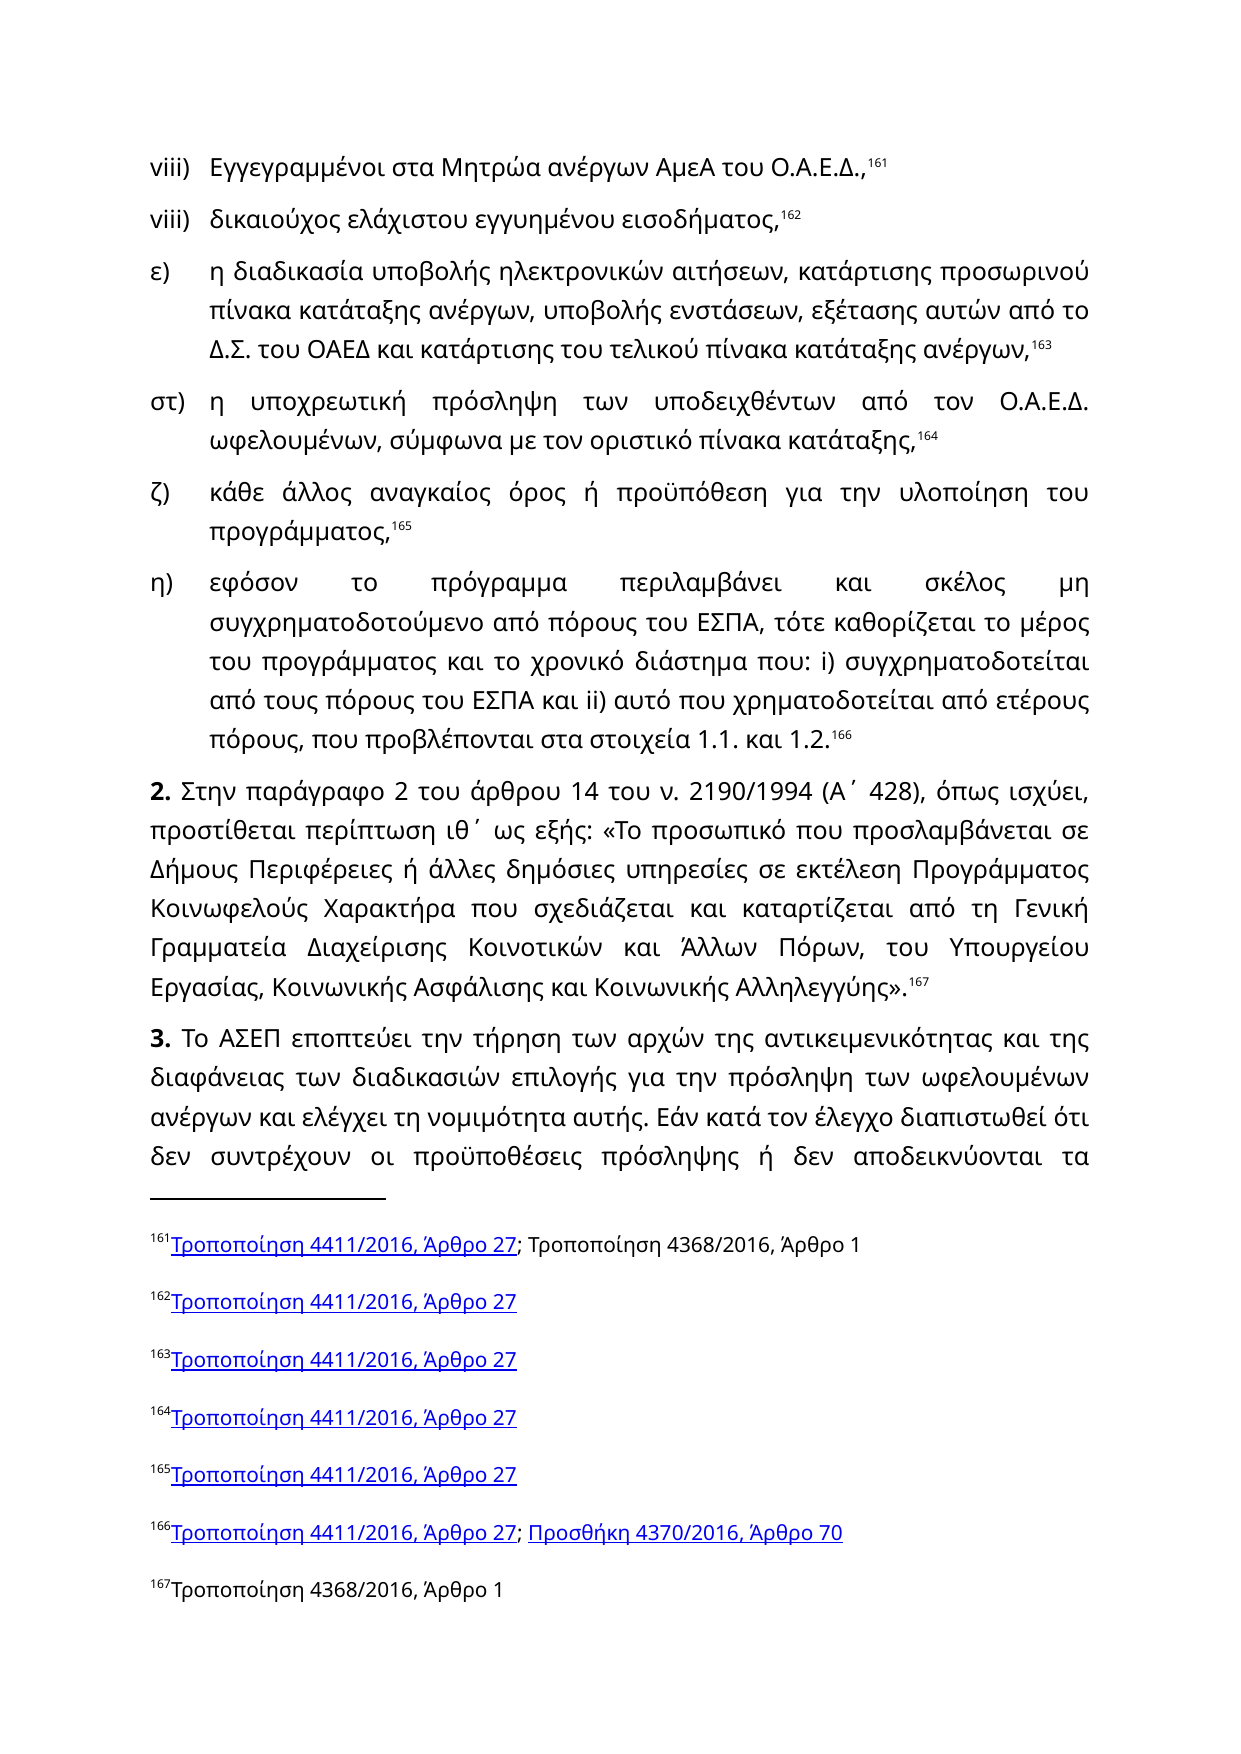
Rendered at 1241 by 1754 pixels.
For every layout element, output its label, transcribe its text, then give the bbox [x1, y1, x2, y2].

text 3. Το ΑΣΕΠ εποπτεύει την τήρηση των αρχών της αντικειμενικότητας και της διαφάνειας των διαδικασιών επιλογής για την πρόσληψη των ωφελουμένων ανέργων και ελέγχει τη νομιμότητα αυτής. Εάν κατά τον έλεγχο διαπιστωθεί ότι δεν συντρέχουν οι προϋποθέσεις πρόσληψης ή δεν αποδεικνύονται τα [150, 1021, 1090, 1172]
text Τροποποίηση 4411/2016, Άρθρο 27; Προσθήκη 4370/2016, Άρθρο 70 [150, 1518, 1090, 1546]
list viii) δικαιούχος ελάχιστου εγγυημένου εισοδήματος, [150, 202, 1090, 236]
list ε) η διαδικασία υποβολής ηλεκτρονικών αιτήσεων, κατάρτισης προσωρινού πίνακα κατάταξης ανέργων, υποβολής ενστάσεων, εξέτασης αυτών από το Δ.Σ. του ΟΑΕΔ και κατάρτισης του τελικού πίνακα κατάταξης ανέργων, [150, 253, 1090, 366]
text Τροποποίηση 4411/2016, Άρθρο 27 [150, 1345, 1090, 1373]
list viii) Εγγεγραμμένοι στα Μητρώα ανέργων ΑμεΑ του Ο.Α.Ε.Δ., [150, 150, 1090, 184]
list ζ) κάθε άλλος αναγκαίος όρος ή προϋπόθεση για την υλοποίηση του προγράμματος, [150, 474, 1090, 547]
list στ) η υποχρεωτική πρόσληψη των υποδειχθέντων από τον Ο.Α.Ε.Δ. ωφελουμένων, σύμφωνα με τον οριστικό πίνακα κατάταξης, [150, 383, 1090, 457]
text Τροποποίηση 4411/2016, Άρθρο 27 [150, 1287, 1090, 1316]
text Τροποποίηση 4411/2016, Άρθρο 27; Τροποποίηση 4368/2016, Άρθρο 1 [150, 1230, 1090, 1258]
text Τροποποίηση 4368/2016, Άρθρο 1 [150, 1576, 1090, 1604]
text 2. Στην παράγραφο 2 του άρθρου 14 του ν. 2190/1994 (Α΄ 428), όπως ισχύει, προστίθεται περίπτωση ιθ΄ ως εξής: «Το προσωπικό που προσλαμβάνεται σε Δήμους Περιφέρειες ή άλλες δημόσιες υπηρεσίες σε εκτέλεση Προγράμματος Κοινωφελούς Χαρακτήρα που σχεδιάζεται και καταρτίζεται από τη Γενική Γραμματεία Διαχείρισης Κοινοτικών και Άλλων Πόρων, του Υπουργείου Εργασίας, Κοινωνικής Ασφάλισης και Κοινωνικής Αλληλεγγύης». [150, 773, 1090, 1003]
text Τροποποίηση 4411/2016, Άρθρο 27 [150, 1403, 1090, 1431]
text Τροποποίηση 4411/2016, Άρθρο 27 [150, 1460, 1090, 1489]
list η) εφόσον το πρόγραμμα περιλαμβάνει και σκέλος μη συγχρηματοδοτούμενο από πόρους του ΕΣΠΑ, τότε καθορίζεται το μέρος του προγράμματος και το χρονικό διάστημα που: i) συγχρηματοδοτείται από τους πόρους του ΕΣΠΑ και ii) αυτό που χρηματοδοτείται από ετέρους πόρους, που προβλέπονται στα στοιχεία 1.1. και 1.2. [150, 565, 1090, 756]
